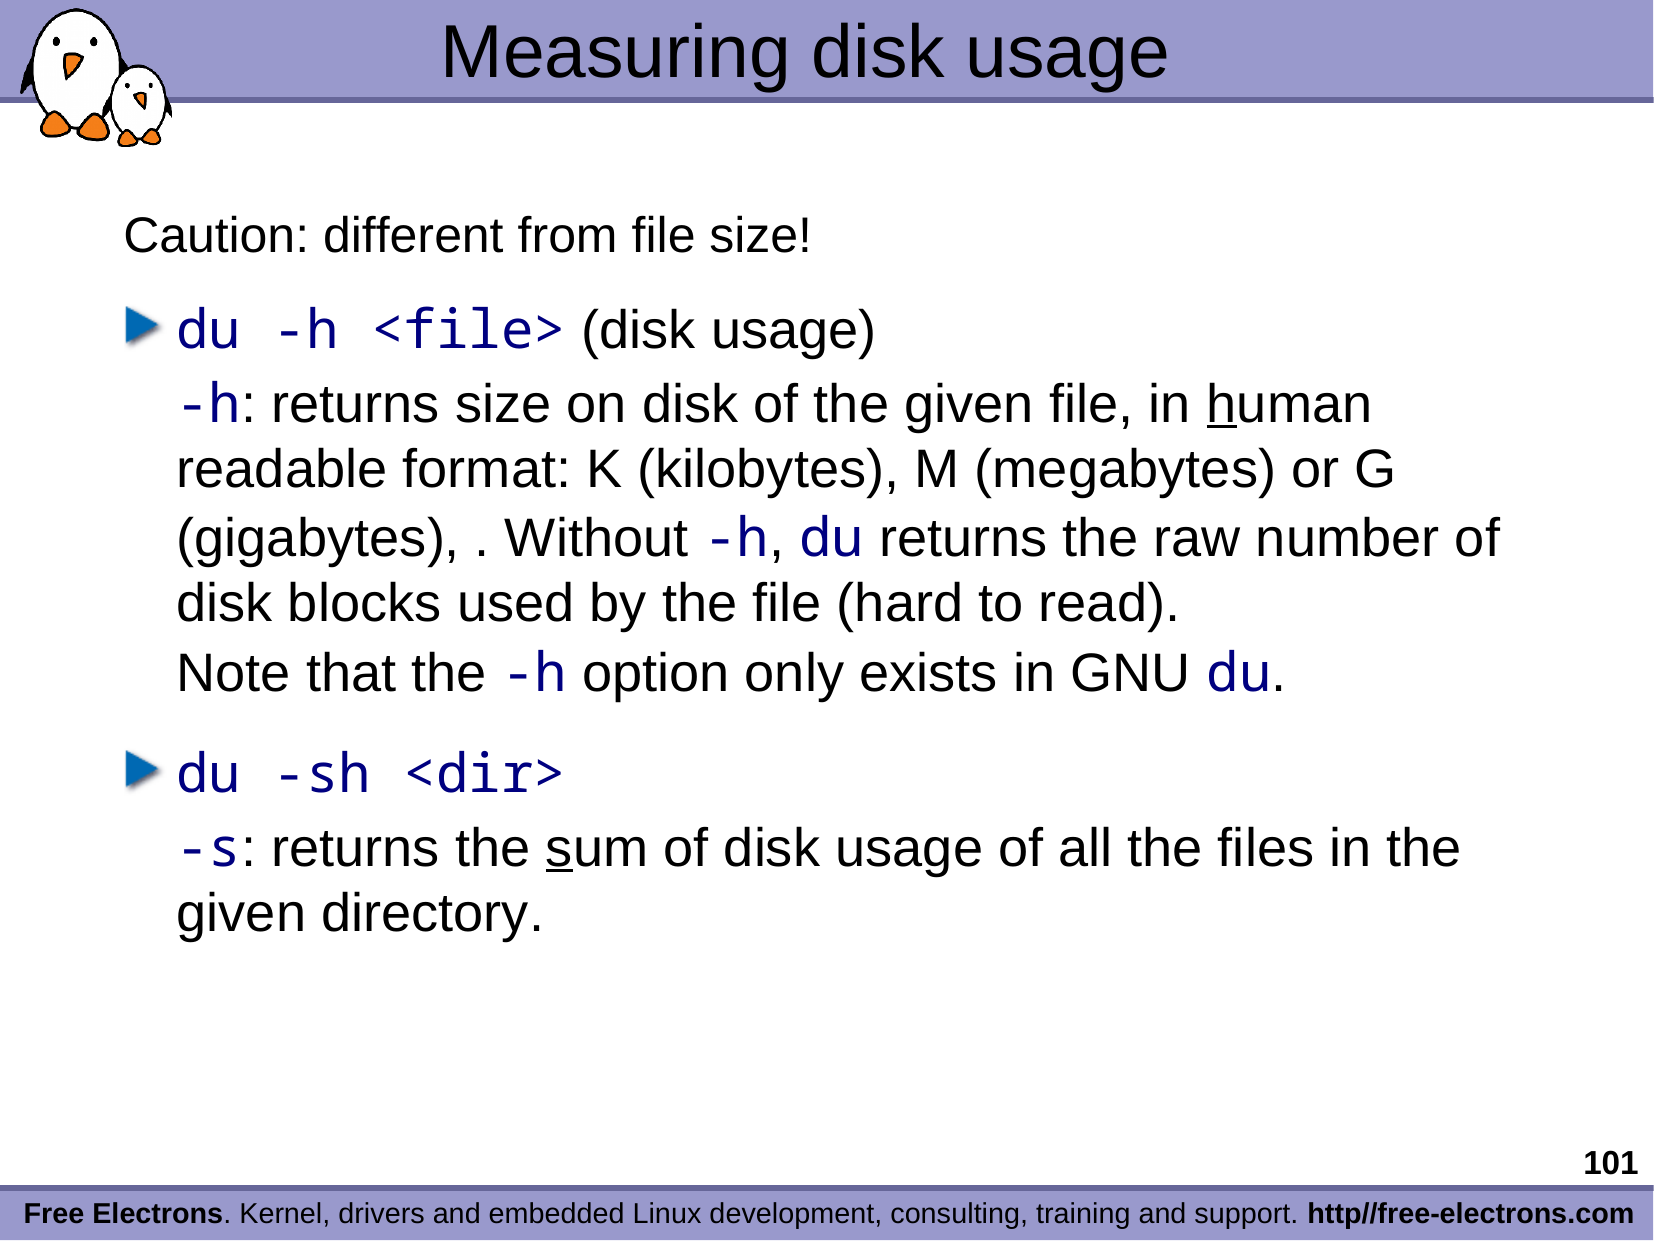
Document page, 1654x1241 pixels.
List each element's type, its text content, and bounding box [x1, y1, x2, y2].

picture [20, 8, 172, 147]
title Measuring disk usage [60, 0, 1551, 103]
list Caution: different from file size! du -h <file> (disk usage) -h: returns size on disk of the given file, in human readable format: K (kilobytes), M (megabytes) or G (gigabytes), . Without -h, du returns the raw number of disk blocks used by the file (hard to read). Note that the -h option only exists in GNU du. du -sh <dir> -s: returns the sum of disk usage of all the files in the given directory. [105, 207, 1518, 1057]
